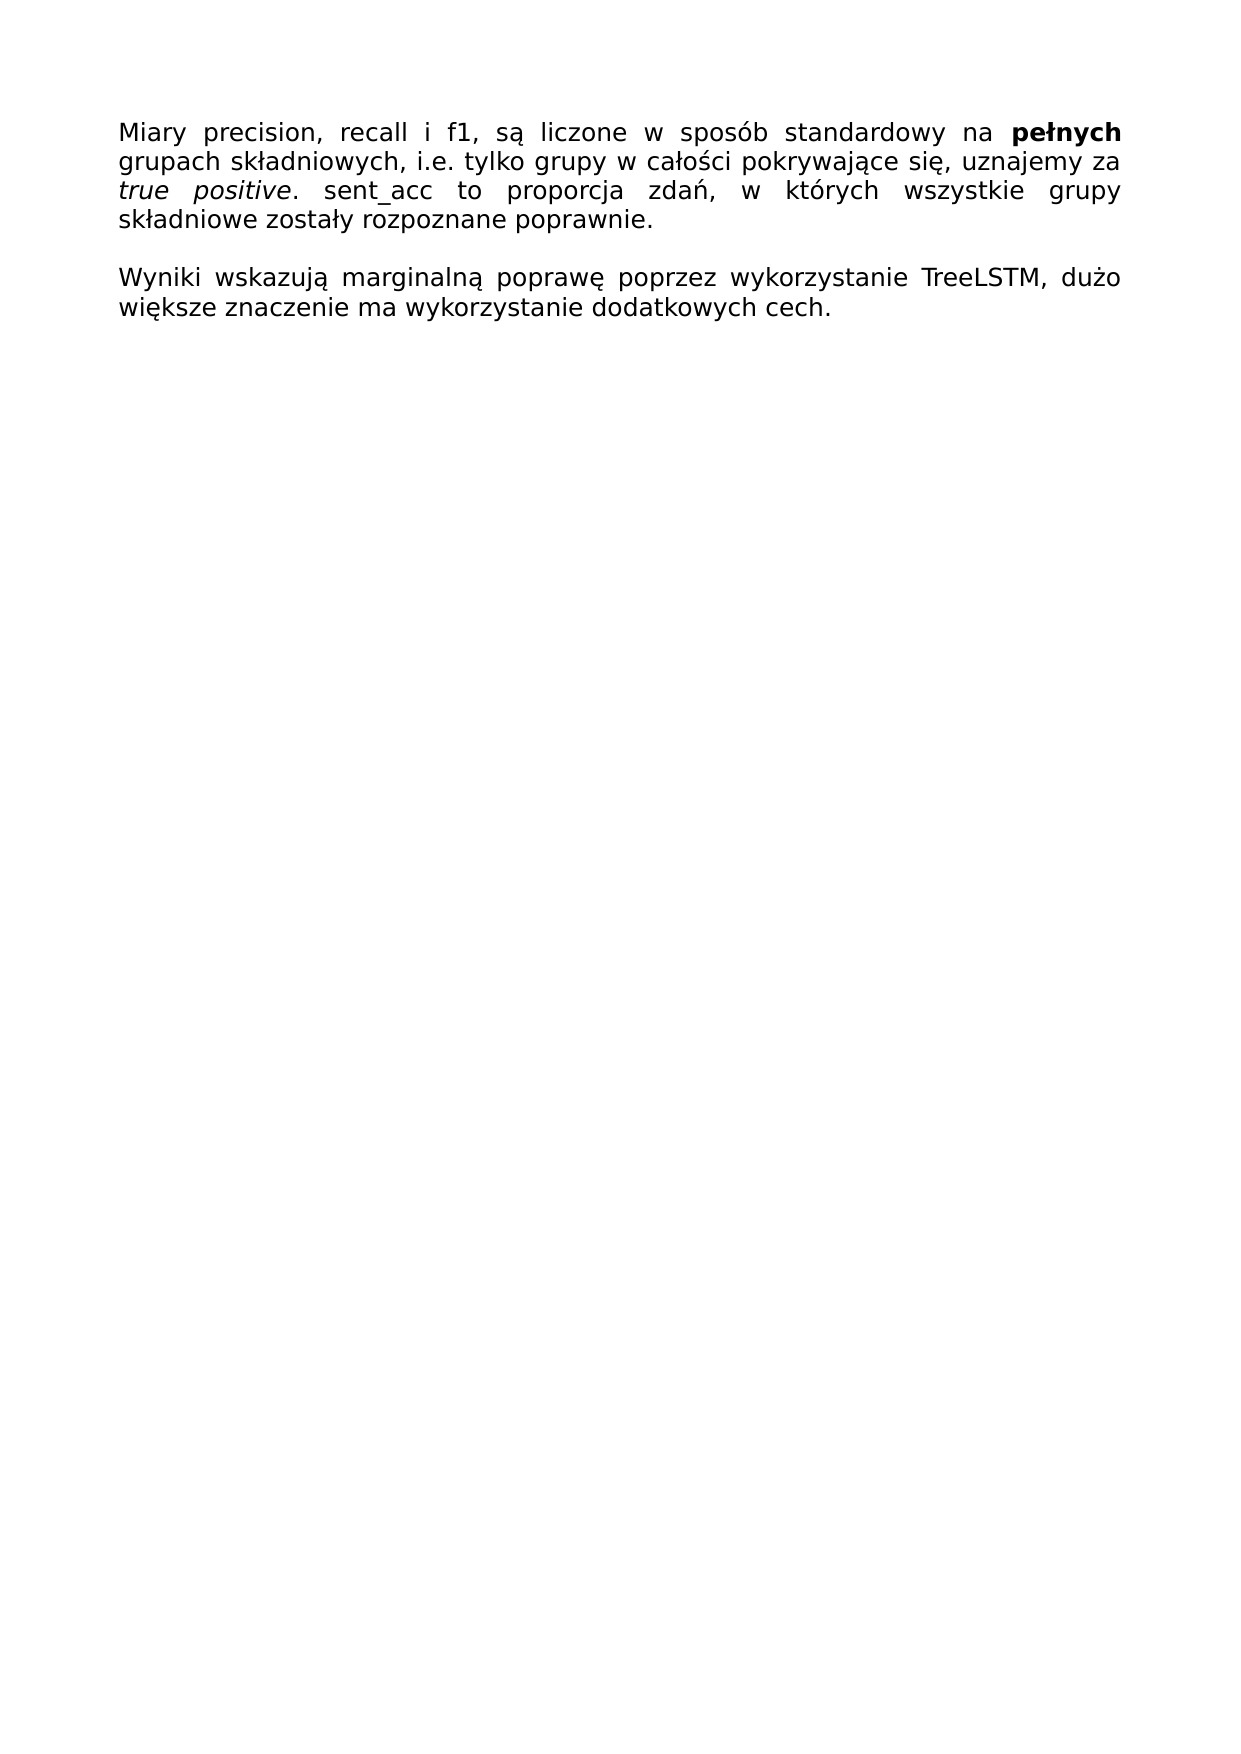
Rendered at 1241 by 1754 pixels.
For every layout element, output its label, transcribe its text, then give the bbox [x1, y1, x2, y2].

text Wyniki wskazują marginalną poprawę poprzez wykorzystanie TreeLSTM, dużo większe znaczenie ma wykorzystanie dodatkowych cech. [118, 263, 1122, 322]
text Miary precision, recall i f1, są liczone w sposób standardowy na pełnych grupach składniowych, i.e. tylko grupy w całości pokrywające się, uznajemy za true positive. sent_acc to proporcja zdań, w których wszystkie grupy składniowe zostały rozpoznane poprawnie. [118, 118, 1122, 235]
